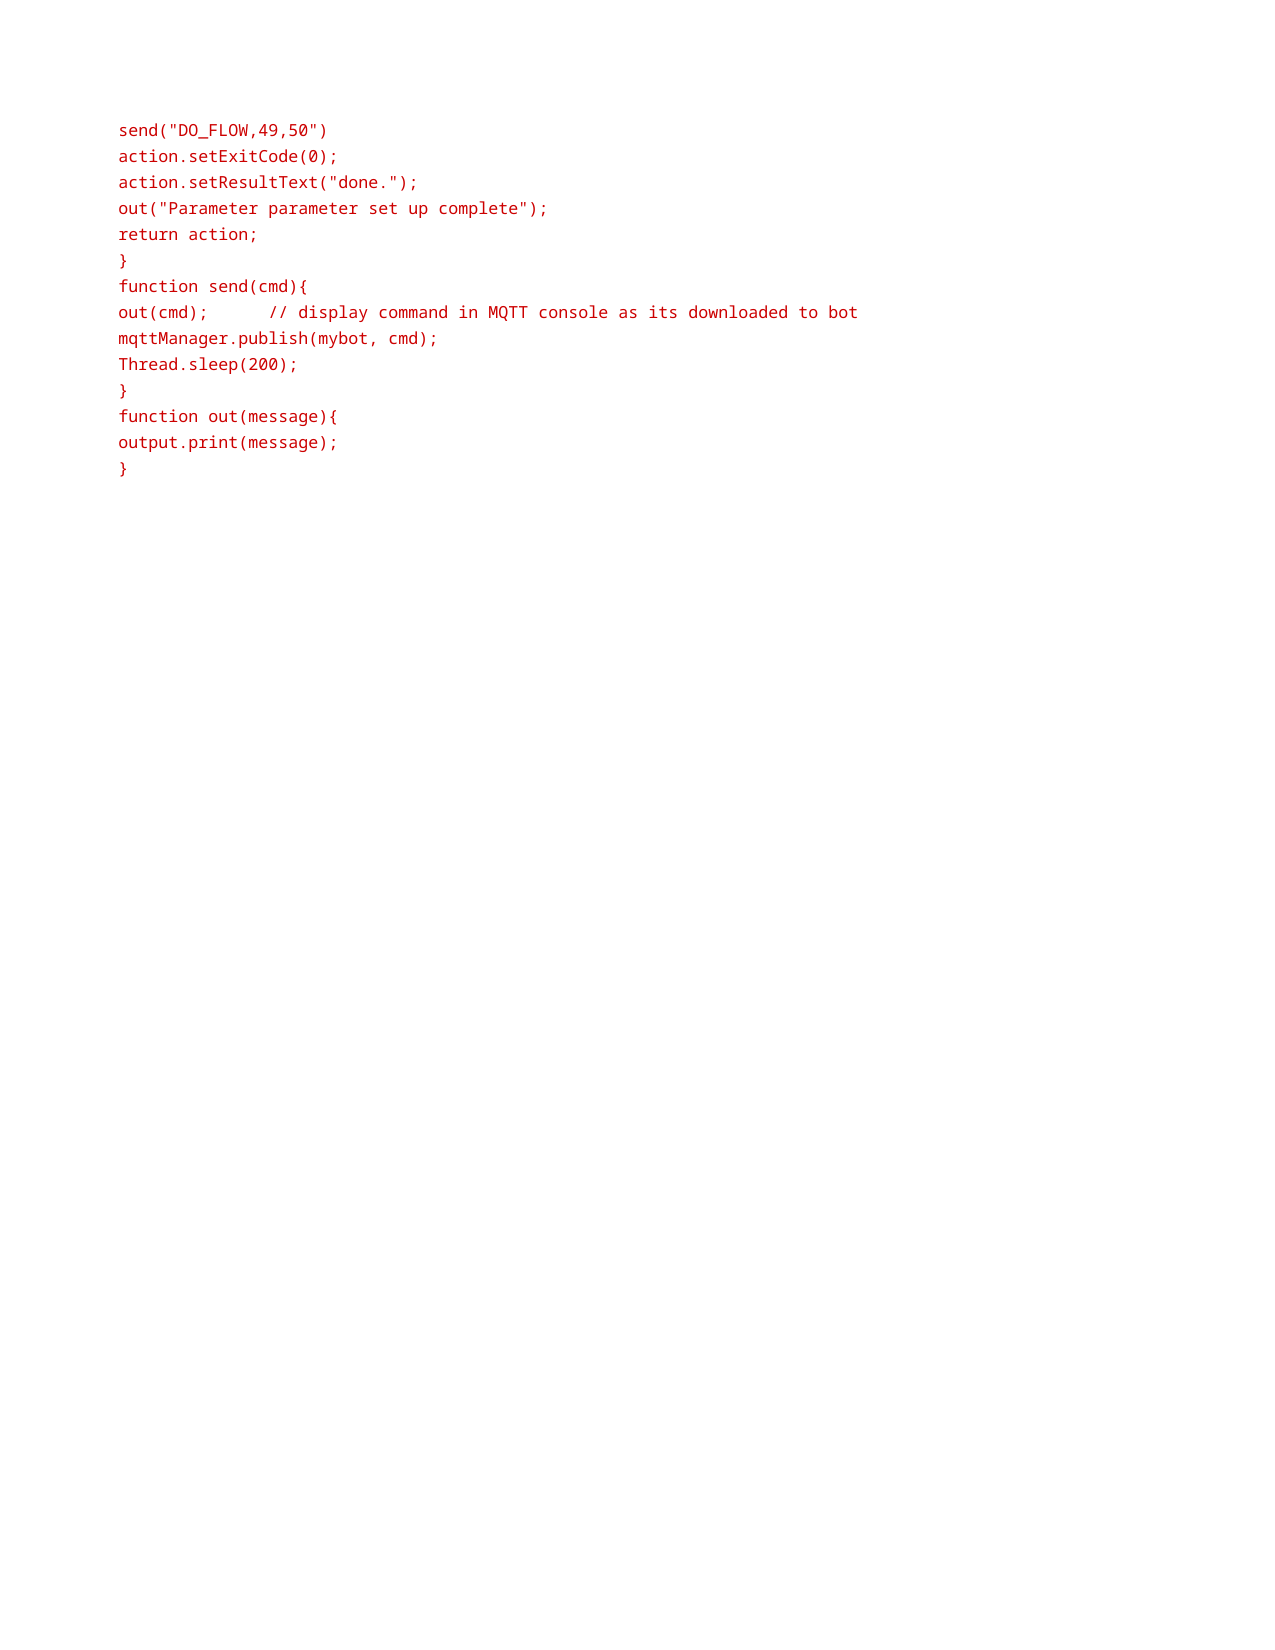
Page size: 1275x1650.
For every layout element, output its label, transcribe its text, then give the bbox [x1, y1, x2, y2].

text function out(message){ [118, 404, 1157, 427]
text action.setExitCode(0); [118, 144, 1157, 167]
text out("Parameter parameter set up complete"); [118, 196, 1157, 219]
text Thread.sleep(200); [118, 352, 1157, 375]
text mqttManager.publish(mybot, cmd); [118, 326, 1157, 349]
text send("DO_FLOW,49,50") [118, 118, 1157, 141]
text output.print(message); [118, 431, 1157, 453]
text action.setResultText("done."); [118, 170, 1157, 193]
text } [118, 457, 1157, 479]
text } [118, 378, 1157, 401]
text function send(cmd){ [118, 274, 1157, 297]
text return action; [118, 222, 1157, 245]
text } [118, 248, 1157, 271]
text out(cmd); // display command in MQTT console as its downloaded to bot [118, 300, 1157, 323]
